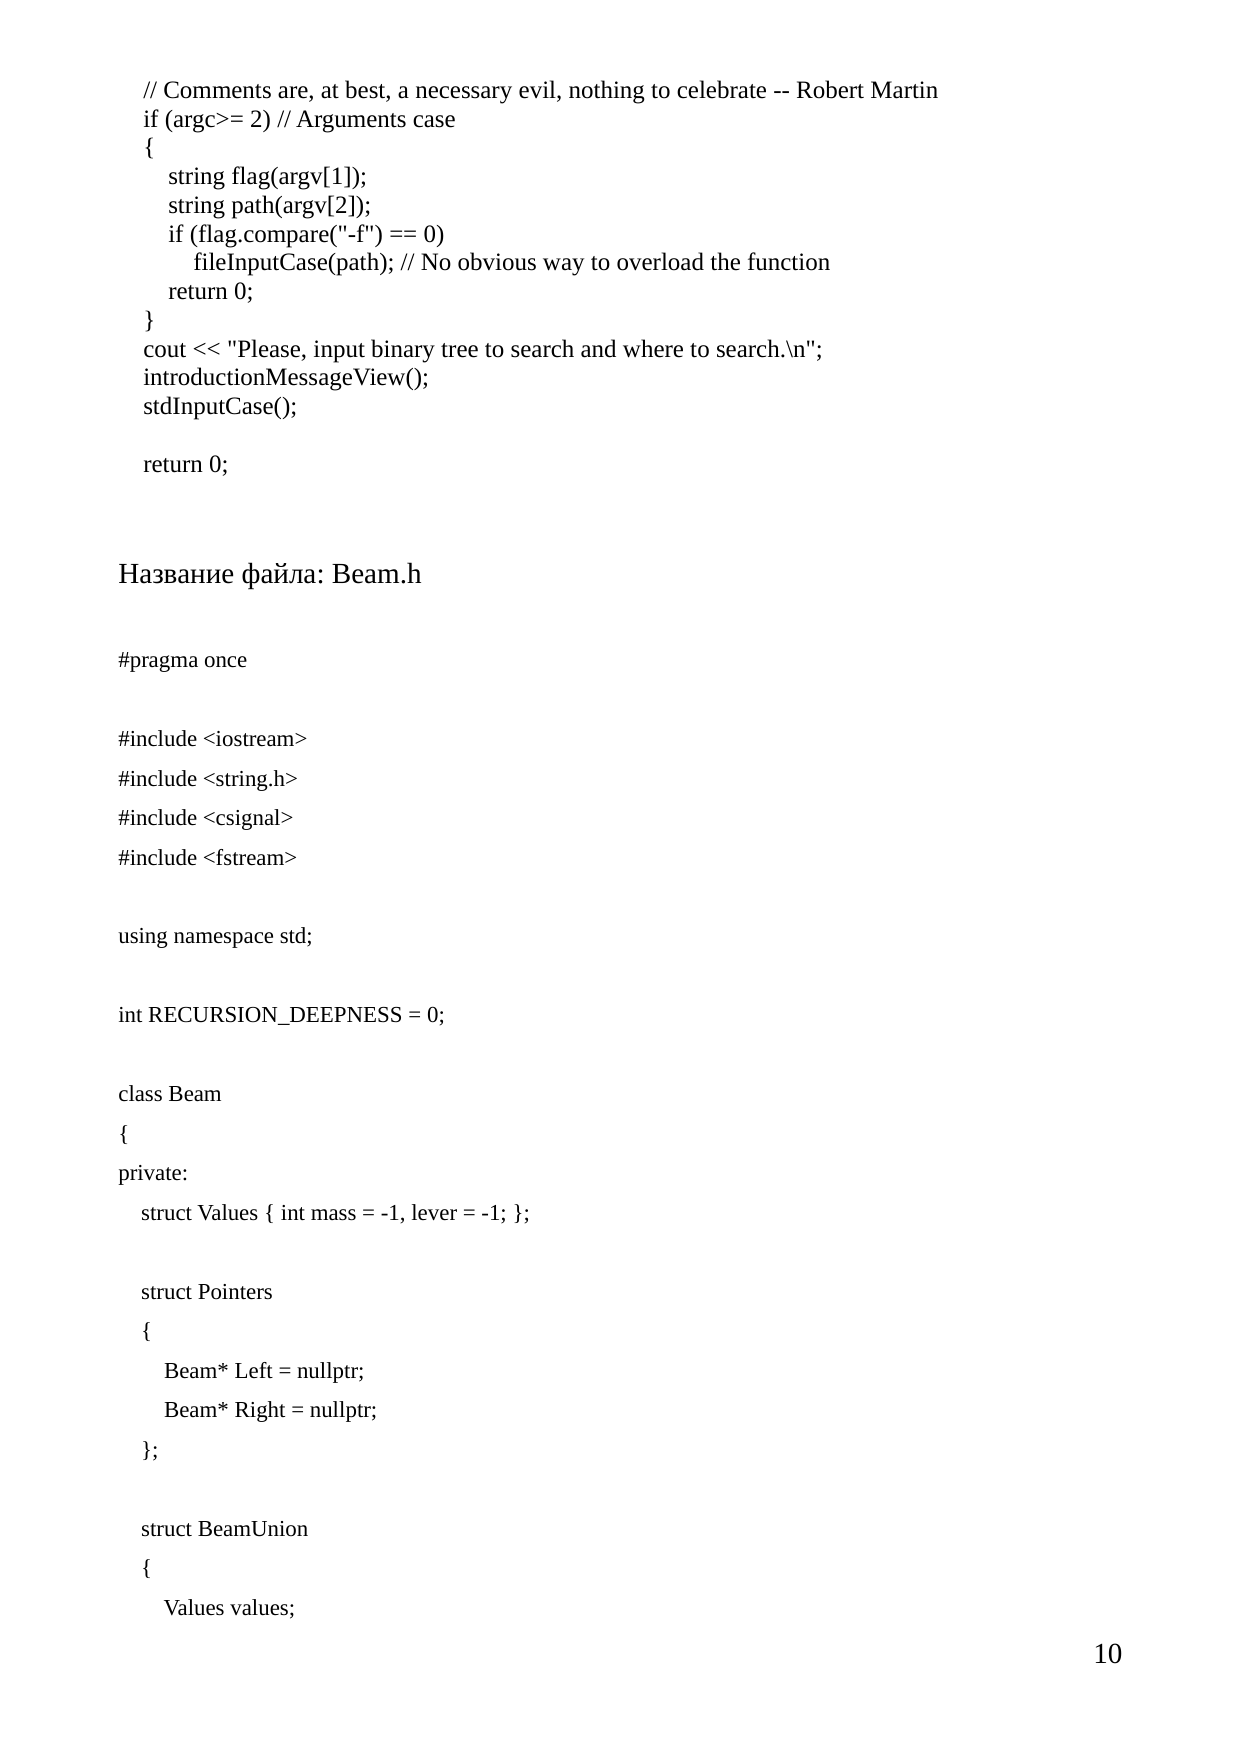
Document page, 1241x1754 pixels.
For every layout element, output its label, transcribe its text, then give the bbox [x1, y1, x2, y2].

text int RECURSION_DEEPNESS = 0; [118, 1002, 1122, 1028]
text #pragma once [118, 646, 1122, 673]
text if (flag.compare("-f") == 0) [118, 219, 1122, 247]
text Beam* Right = nullptr; [118, 1396, 1122, 1423]
text }; [118, 1436, 1122, 1462]
text { [118, 1120, 1122, 1146]
text { [118, 1317, 1122, 1344]
text if (argc>= 2) // Arguments case [118, 104, 1122, 132]
text struct BeamUnion [118, 1515, 1122, 1541]
text string flag(argv[1]); [118, 161, 1122, 190]
text } [118, 305, 1122, 334]
text fileInputCase(path); // No obvious way to overload the function [118, 247, 1122, 276]
text { [118, 132, 1122, 161]
text return 0; [118, 449, 1122, 477]
text #include <csignal> [118, 804, 1122, 831]
text string path(argv[2]); [118, 190, 1122, 219]
text #include <string.h> [118, 765, 1122, 791]
text Values values; [118, 1594, 1122, 1620]
text cout << "Please, input binary tree to search and where to search.\n"; [118, 334, 1122, 362]
text Beam* Left = nullptr; [118, 1357, 1122, 1383]
text return 0; [118, 276, 1122, 305]
text class Beam [118, 1081, 1122, 1107]
text #include <iostream> [118, 725, 1122, 752]
text struct Values { int mass = -1, lever = -1; }; [118, 1199, 1122, 1225]
text #include <fstream> [118, 844, 1122, 870]
text struct Pointers [118, 1278, 1122, 1304]
text { [118, 1554, 1122, 1581]
text stdInputCase(); [118, 391, 1122, 420]
text // Comments are, at best, a necessary evil, nothing to celebrate -- Robert Martin [118, 75, 1122, 104]
text Название файла: Beam.h [118, 556, 1122, 590]
text private: [118, 1159, 1122, 1186]
text introductionMessageView(); [118, 362, 1122, 391]
text using namespace std; [118, 923, 1122, 949]
